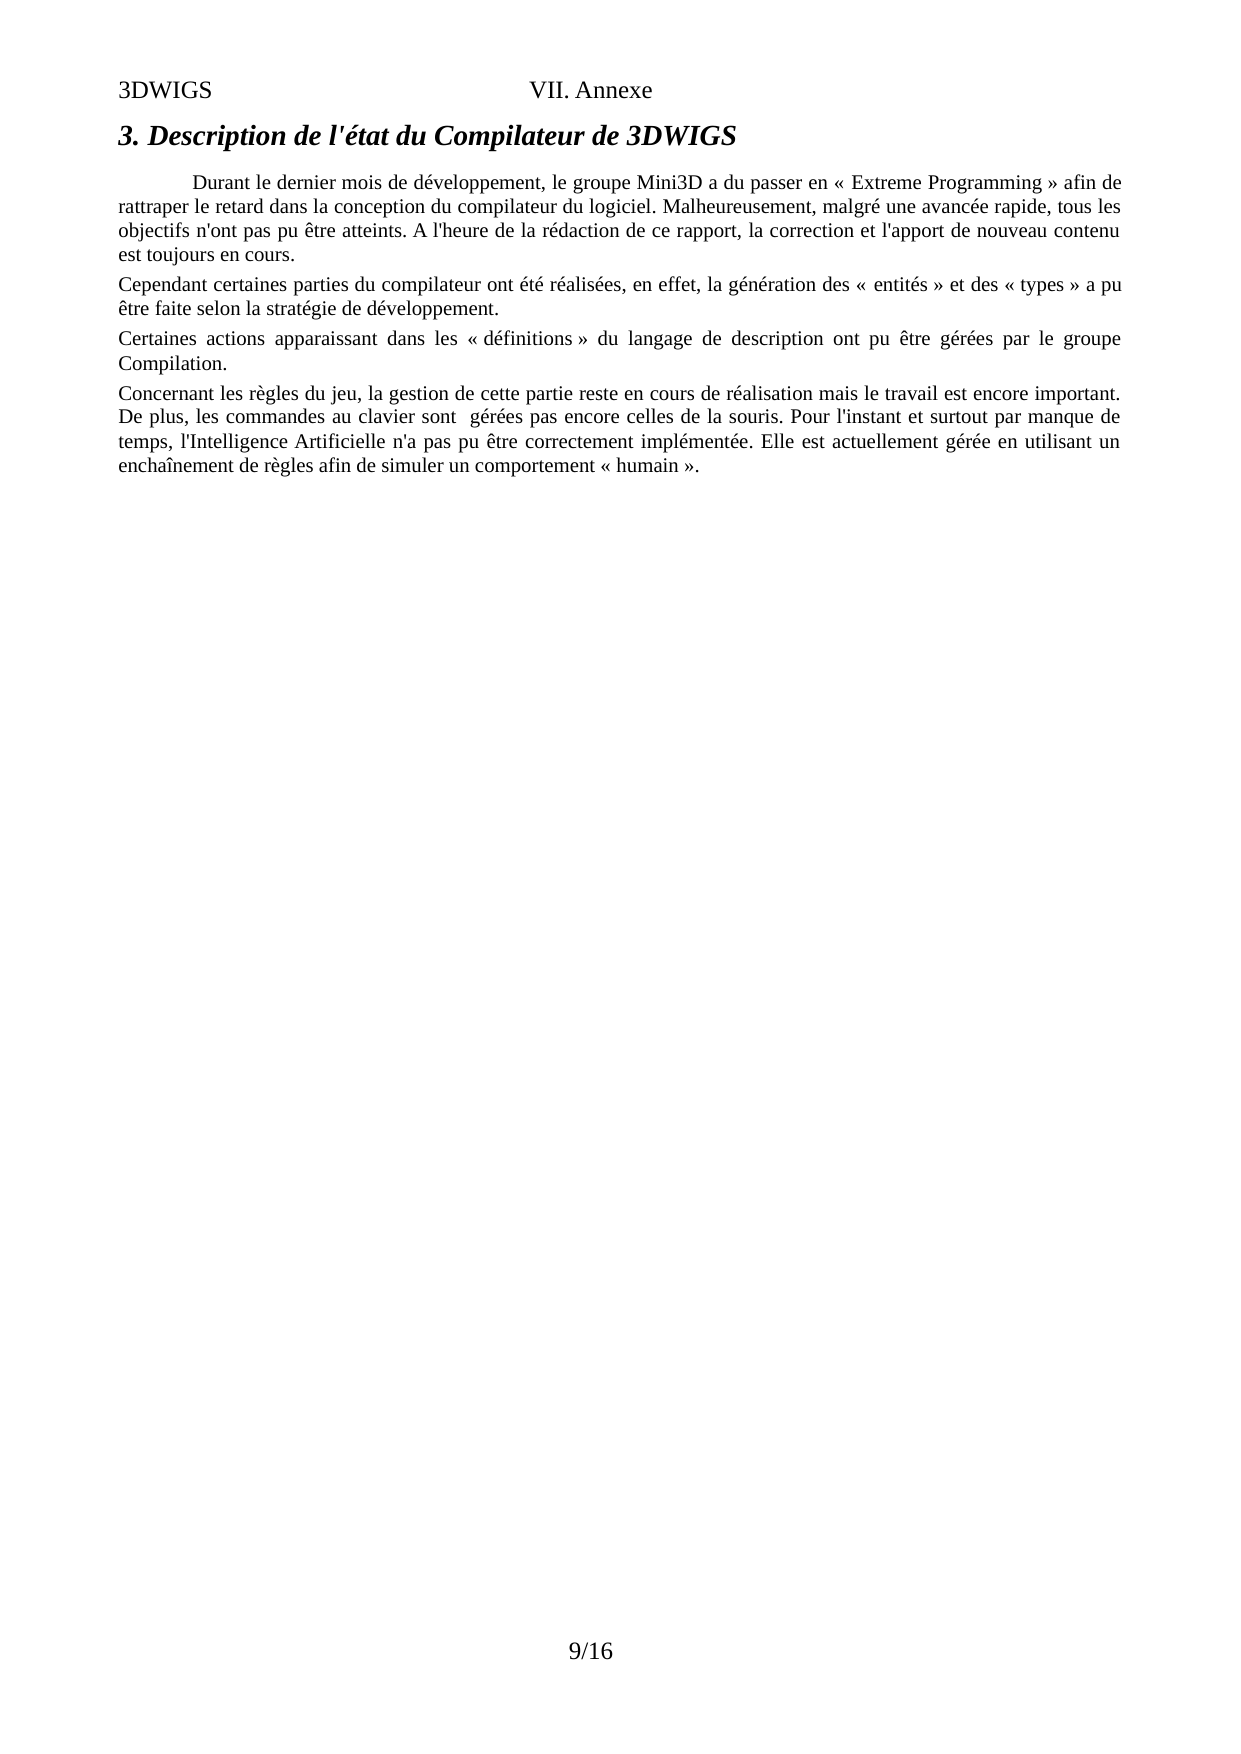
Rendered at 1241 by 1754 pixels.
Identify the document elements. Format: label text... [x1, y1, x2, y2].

text Durant le dernier mois de développement, le groupe Mini3D a du passer en « Extreme Programming » afin de rattraper le retard dans la conception du compilateur du logiciel. Malheureusement, malgré une avancée rapide, tous les objectifs n'ont pas pu être atteints. A l'heure de la rédaction de ce rapport, la correction et l'apport de nouveau contenu est toujours en cours. [118, 170, 1122, 266]
text Cependant certaines parties du compilateur ont été réalisées, en effet, la génération des « entités » et des « types » a pu être faite selon la stratégie de développement. [118, 272, 1122, 320]
text Certaines actions apparaissant dans les « définitions » du langage de description ont pu être gérées par le groupe Compilation. [118, 326, 1122, 374]
subtitle Description de l'état du Compilateur de 3DWIGS [118, 118, 1122, 152]
text Concernant les règles du jeu, la gestion de cette partie reste en cours de réalisation mais le travail est encore important. De plus, les commandes au clavier sont gérées pas encore celles de la souris. Pour l'instant et surtout par manque de temps, l'Intelligence Artificielle n'a pas pu être correctement implémentée. Elle est actuellement gérée en utilisant un enchaînement de règles afin de simuler un comportement « humain ». [118, 380, 1122, 477]
